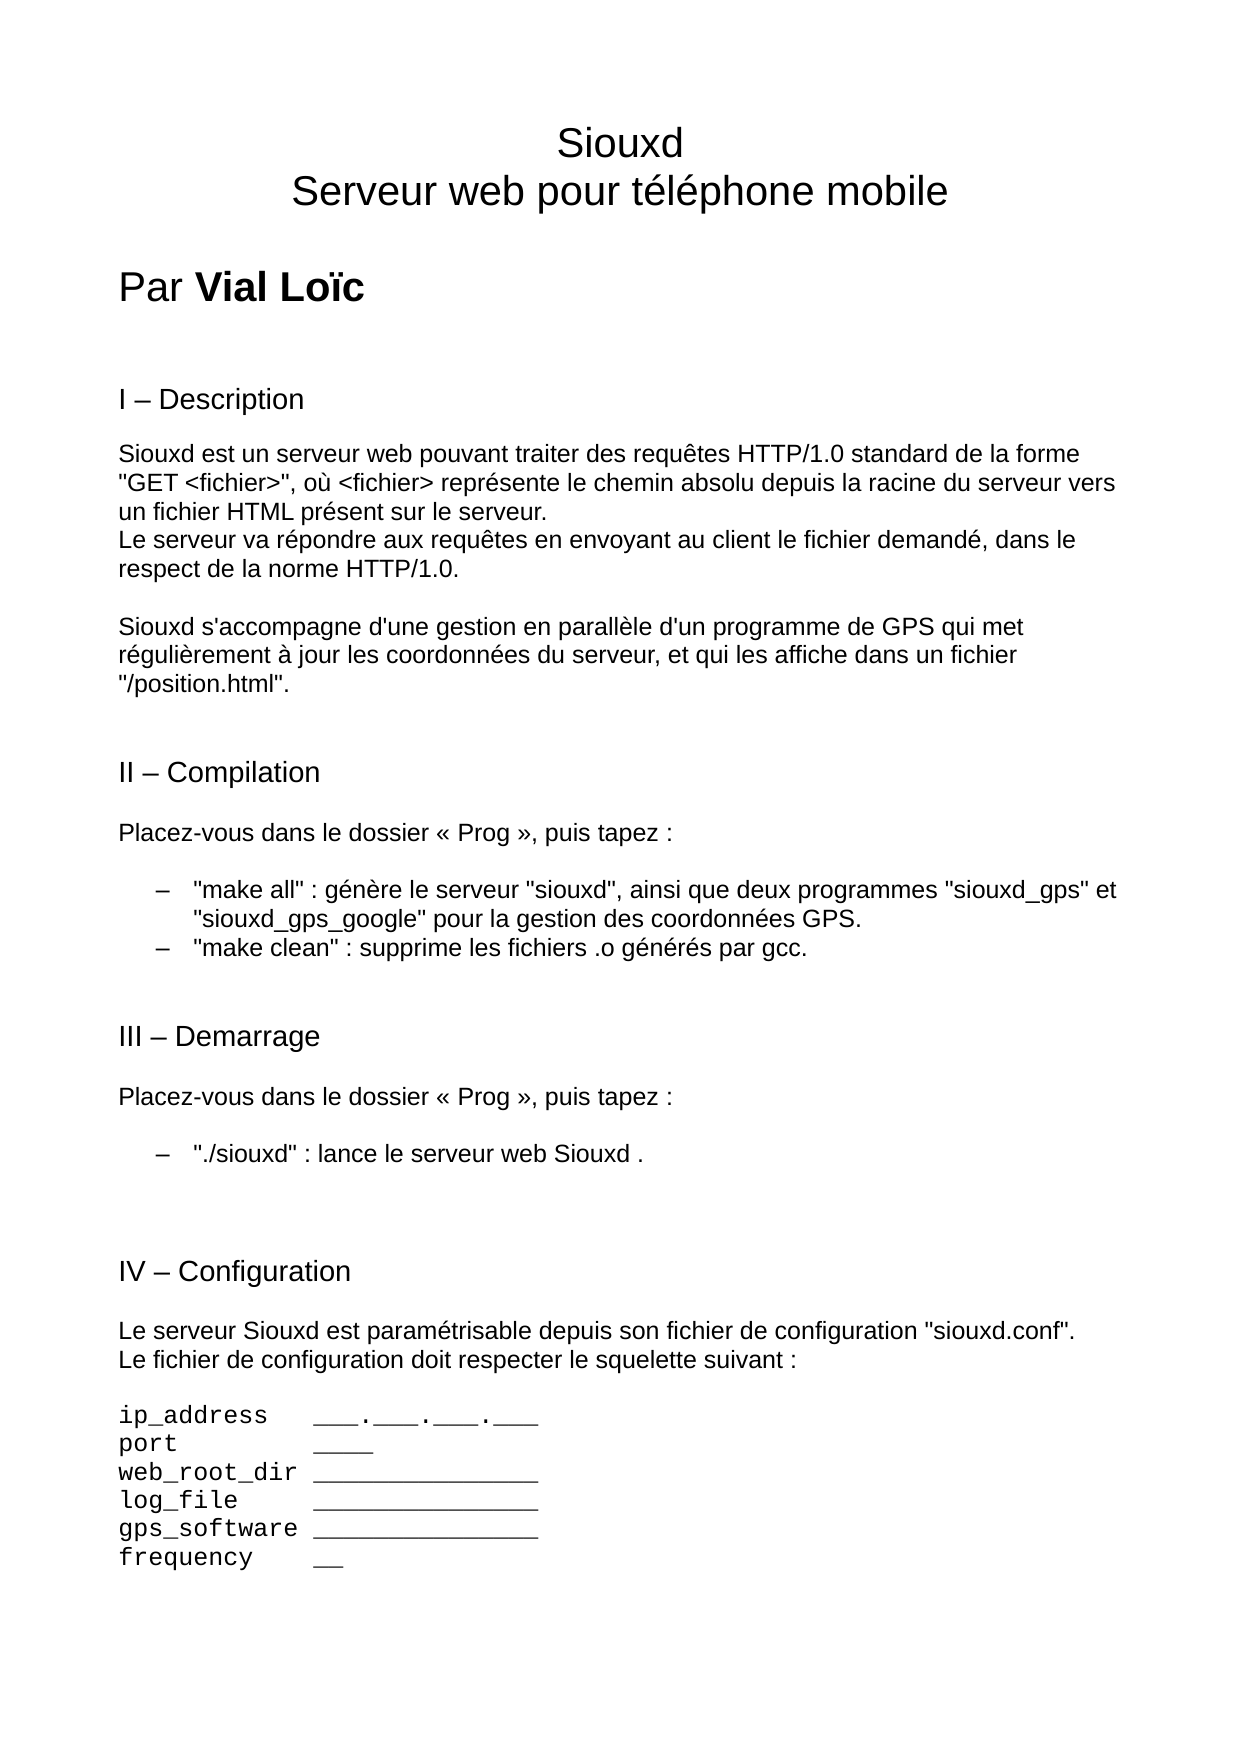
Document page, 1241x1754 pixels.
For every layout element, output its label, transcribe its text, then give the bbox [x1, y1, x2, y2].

text port ____ [118, 1431, 1122, 1459]
text Par Vial Loïc [118, 262, 1122, 310]
text IV – Configuration [118, 1254, 1122, 1288]
text Le fichier de configuration doit respecter le squelette suivant : [118, 1345, 1122, 1374]
text ip_address ___.___.___.___ [118, 1403, 1122, 1431]
text II – Compilation [118, 755, 1122, 789]
text log_file _______________ [118, 1488, 1122, 1516]
text Serveur web pour téléphone mobile [118, 166, 1122, 214]
text Le serveur Siouxd est paramétrisable depuis son fichier de configuration "siouxd.conf". [118, 1316, 1122, 1345]
text web_root_dir _______________ [118, 1459, 1122, 1488]
text Siouxd est un serveur web pouvant traiter des requêtes HTTP/1.0 standard de la forme "GET <fichier>", où <fichier> représente le chemin absolu depuis la racine du serveur vers un fichier HTML présent sur le serveur. [118, 439, 1122, 525]
list "make clean" : supprime les fichiers .o générés par gcc. [156, 933, 1122, 962]
text Siouxd [118, 118, 1122, 166]
text gps_software _______________ [118, 1516, 1122, 1544]
text frequency __ [118, 1544, 1122, 1573]
text Placez-vous dans le dossier « Prog », puis tapez : [118, 1081, 1122, 1110]
list "./siouxd" : lance le serveur web Siouxd . [156, 1139, 1122, 1168]
text III – Demarrage [118, 1019, 1122, 1053]
text Siouxd s'accompagne d'une gestion en parallèle d'un programme de GPS qui met régulièrement à jour les coordonnées du serveur, et qui les affiche dans un fichier "/position.html". [118, 612, 1122, 698]
text Le serveur va répondre aux requêtes en envoyant au client le fichier demandé, dans le respect de la norme HTTP/1.0. [118, 525, 1122, 583]
list "make all" : génère le serveur "siouxd", ainsi que deux programmes "siouxd_gps" et "siouxd_gps_google" pour la gestion des coordonnées GPS. [156, 875, 1122, 933]
text I – Description [118, 382, 1122, 415]
text Placez-vous dans le dossier « Prog », puis tapez : [118, 818, 1122, 846]
